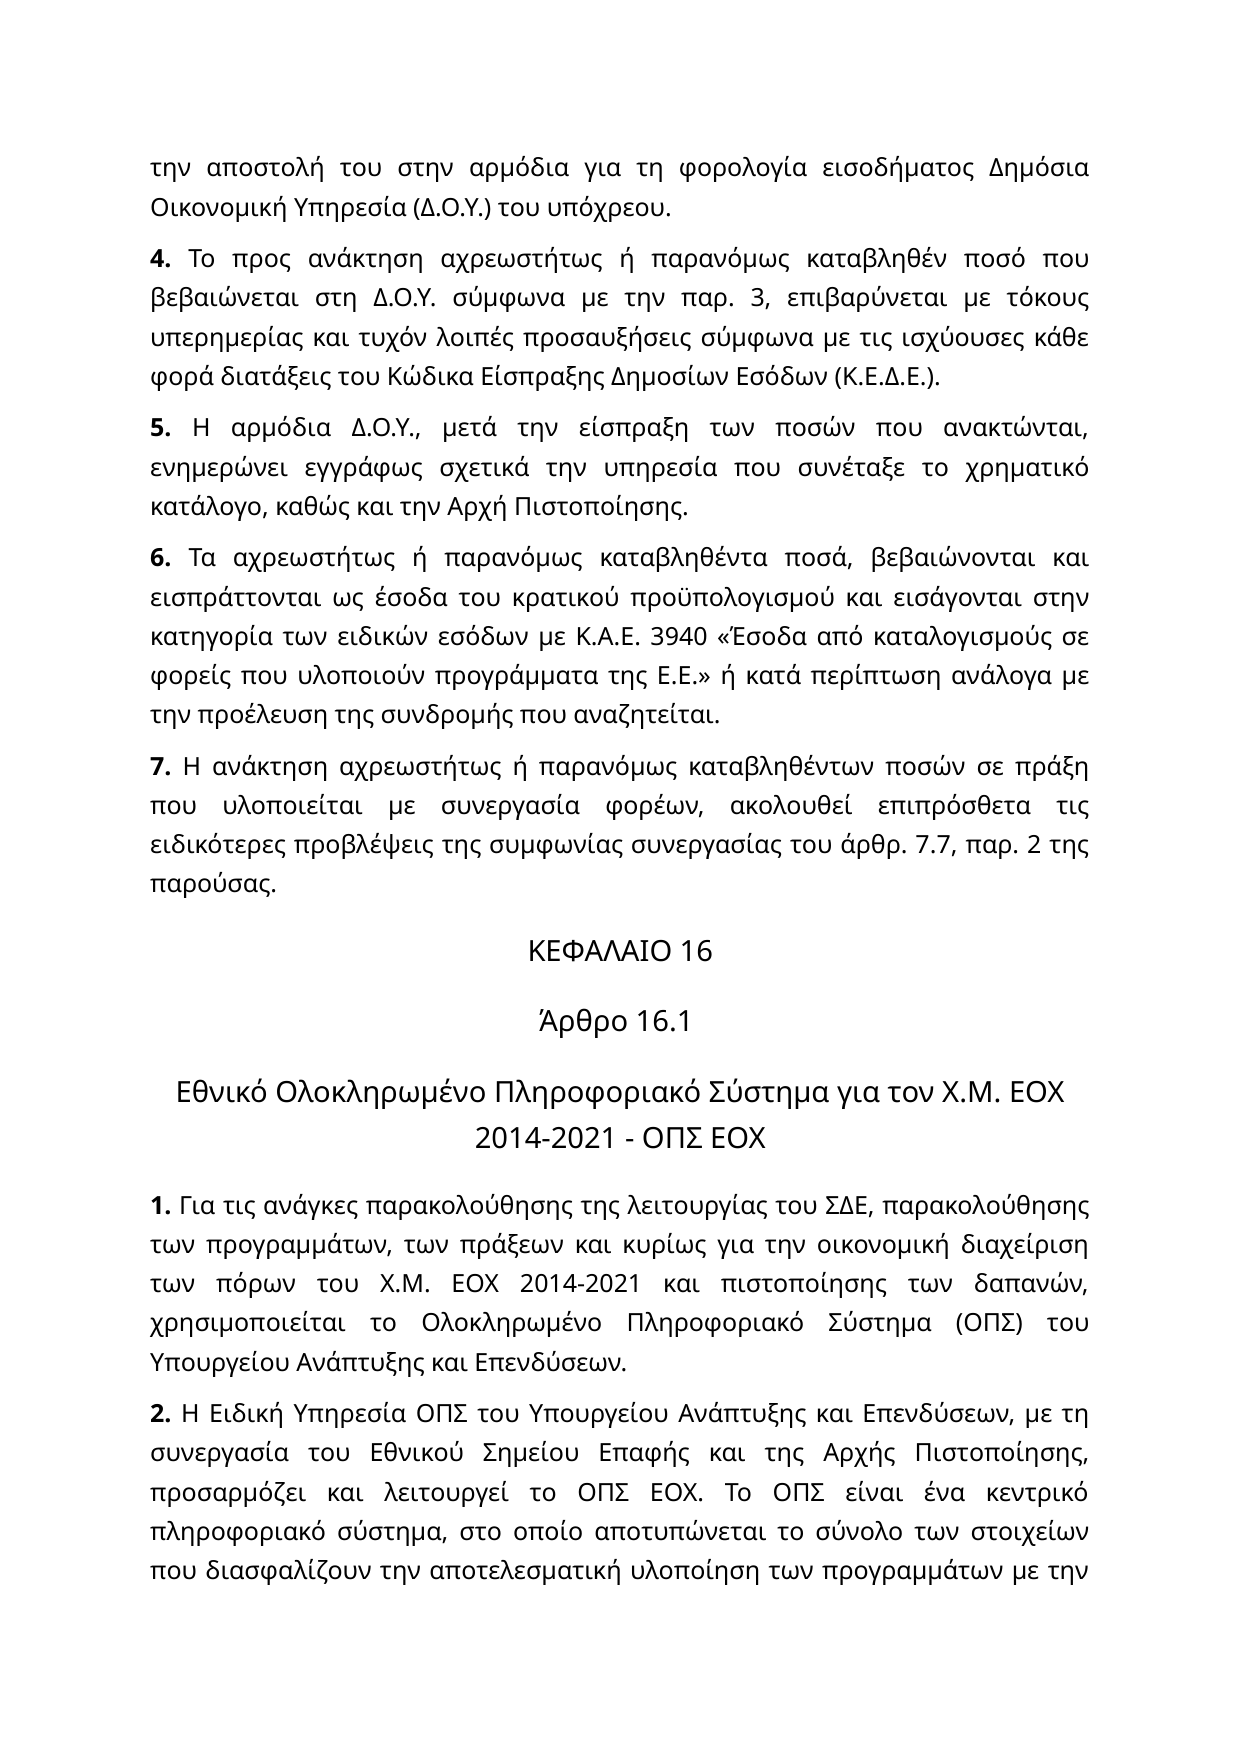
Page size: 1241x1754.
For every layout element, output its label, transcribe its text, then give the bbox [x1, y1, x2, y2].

text την αποστολή του στην αρμόδια για τη φορολογία εισοδήματος Δημόσια Οικονομική Υπηρεσία (Δ.Ο.Υ.) του υπόχρεου. [150, 150, 1090, 223]
text 4. Το προς ανάκτηση αχρεωστήτως ή παρανόμως καταβληθέν ποσό που βεβαιώνεται στη Δ.Ο.Υ. σύμφωνα με την παρ. 3, επιβαρύνεται με τόκους υπερημερίας και τυχόν λοιπές προσαυξήσεις σύμφωνα με τις ισχύουσες κάθε φορά διατάξεις του Κώδικα Είσπραξης Δημοσίων Εσόδων (Κ.Ε.Δ.Ε.). [150, 241, 1090, 392]
subtitle ΚΕΦΑΛΑΙΟ 16 [150, 930, 1090, 970]
text 7. Η ανάκτηση αχρεωστήτως ή παρανόμως καταβληθέντων ποσών σε πράξη που υλοποιείται με συνεργασία φορέων, ακολουθεί επιπρόσθετα τις ειδικότερες προβλέψεις της συμφωνίας συνεργασίας του άρθρ. 7.7, παρ. 2 της παρούσας. [150, 748, 1090, 900]
subtitle Εθνικό Ολοκληρωμένο Πληροφοριακό Σύστημα για τον Χ.Μ. ΕΟΧ 2014-2021 - ΟΠΣ ΕΟΧ [150, 1071, 1090, 1157]
text 5. Η αρμόδια Δ.Ο.Υ., μετά την είσπραξη των ποσών που ανακτώνται, ενημερώνει εγγράφως σχετικά την υπηρεσία που συνέταξε το χρηματικό κατάλογο, καθώς και την Αρχή Πιστοποίησης. [150, 410, 1090, 522]
text 1. Για τις ανάγκες παρακολούθησης της λειτουργίας του ΣΔΕ, παρακολούθησης των προγραμμάτων, των πράξεων και κυρίως για την οικονομική διαχείριση των πόρων του Χ.Μ. ΕΟΧ 2014-2021 και πιστοποίησης των δαπανών, χρησιμοποιείται το Ολοκληρωμένο Πληροφοριακό Σύστημα (ΟΠΣ) του Υπουργείου Ανάπτυξης και Επενδύσεων. [150, 1187, 1090, 1378]
text 2. Η Ειδική Υπηρεσία ΟΠΣ του Υπουργείου Ανάπτυξης και Επενδύσεων, με τη συνεργασία του Εθνικού Σημείου Επαφής και της Αρχής Πιστοποίησης, προσαρμόζει και λειτουργεί το ΟΠΣ ΕΟΧ. Το ΟΠΣ είναι ένα κεντρικό πληροφοριακό σύστημα, στο οποίο αποτυπώνεται το σύνολο των στοιχείων που διασφαλίζουν την αποτελεσματική υλοποίηση των προγραμμάτων με την [150, 1396, 1090, 1587]
subtitle Άρθρο 16.1 [150, 1001, 1090, 1040]
text 6. Τα αχρεωστήτως ή παρανόμως καταβληθέντα ποσά, βεβαιώνονται και εισπράττονται ως έσοδα του κρατικού προϋπολογισμού και εισάγονται στην κατηγορία των ειδικών εσόδων με Κ.Α.Ε. 3940 «Έσοδα από καταλογισμούς σε φορείς που υλοποιούν προγράμματα της Ε.Ε.» ή κατά περίπτωση ανάλογα με την προέλευση της συνδρομής που αναζητείται. [150, 540, 1090, 731]
